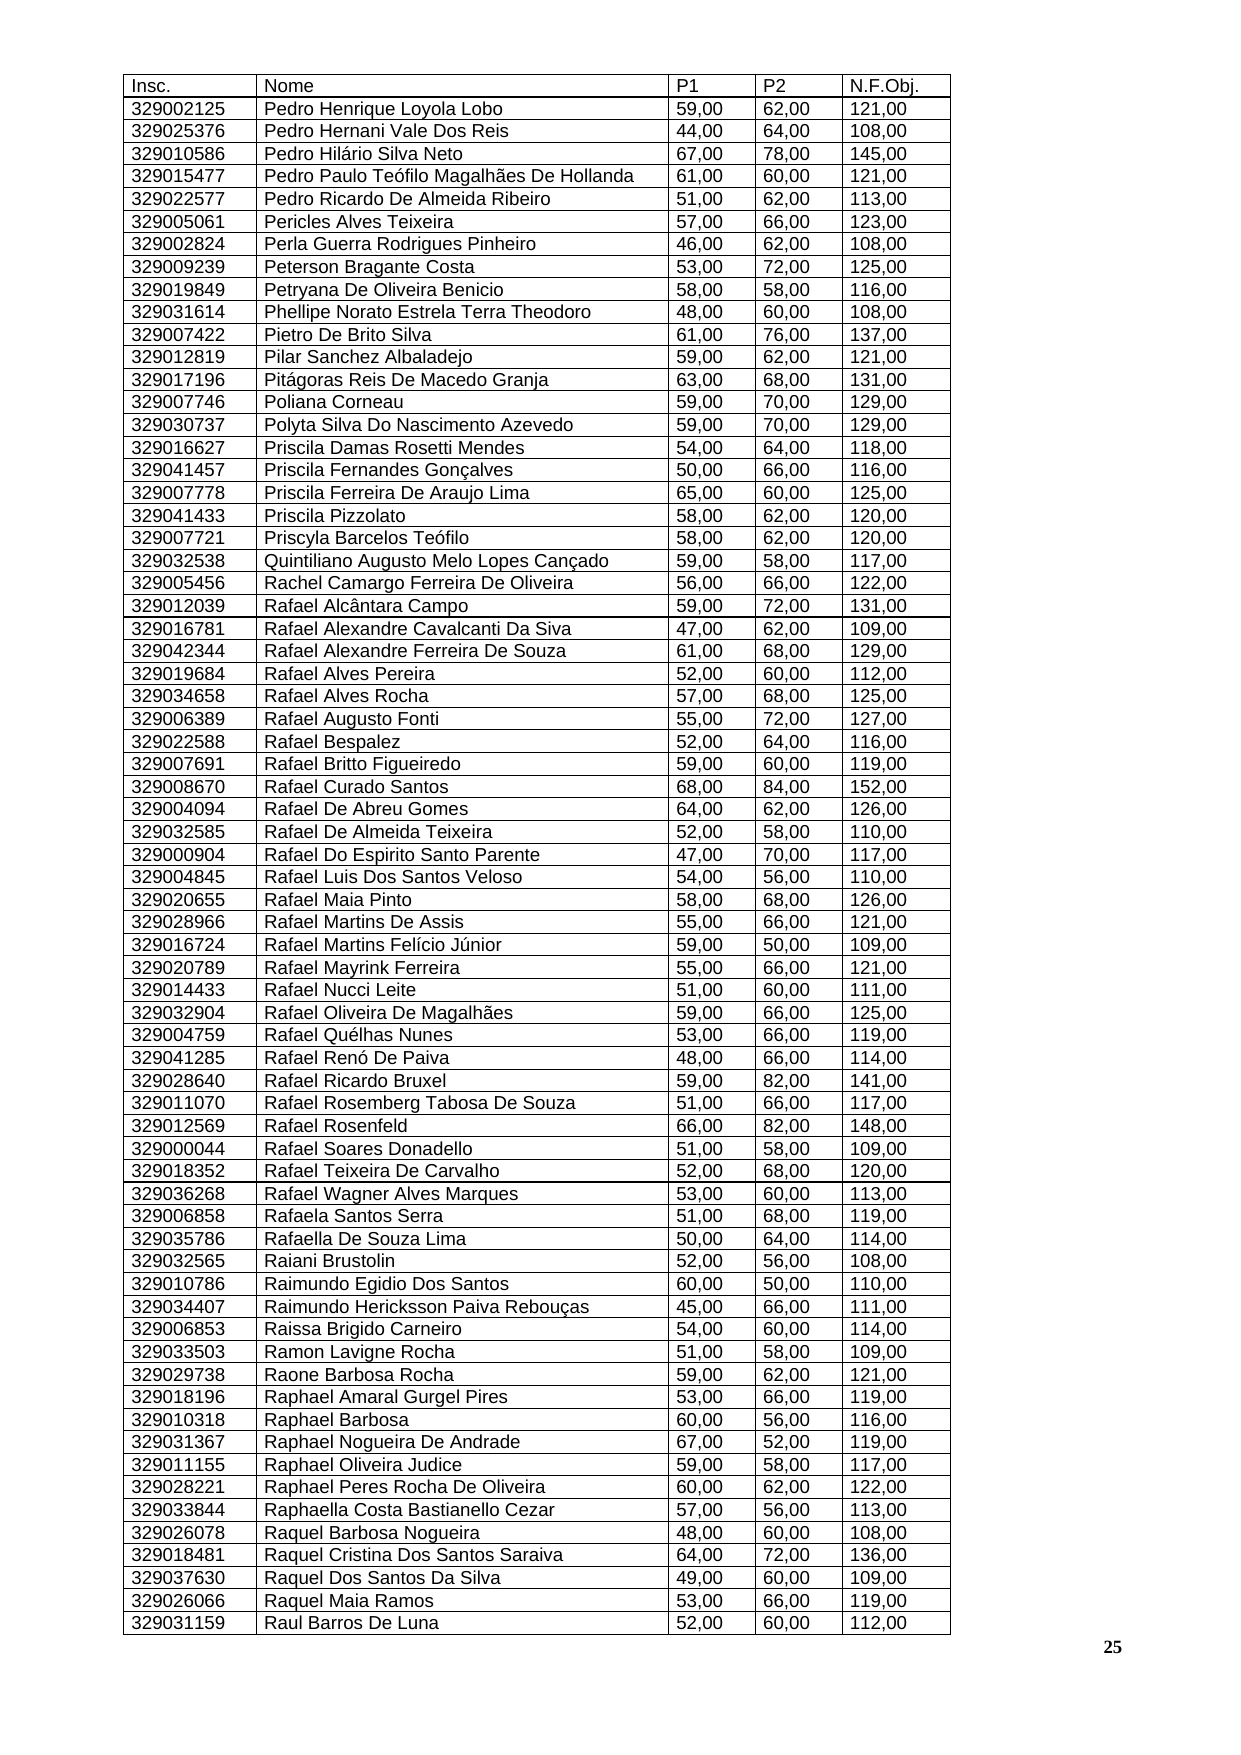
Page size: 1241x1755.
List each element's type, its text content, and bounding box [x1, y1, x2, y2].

table_cell Pedro Hilário Silva Neto [257, 143, 668, 164]
table_cell 112,00 [843, 663, 950, 684]
table_cell 55,00 [669, 708, 755, 729]
table_cell Priscila Pizzolato [257, 504, 668, 526]
table_cell 51,00 [669, 1341, 755, 1362]
table_cell 109,00 [843, 934, 950, 955]
table_cell Rafael Maia Pinto [257, 889, 668, 910]
table_cell 123,00 [843, 211, 950, 232]
table_cell 329041285 [124, 1047, 256, 1068]
table_cell 329007778 [124, 482, 256, 503]
table_cell Rafael Oliveira De Magalhães [257, 1002, 668, 1023]
table_cell 111,00 [843, 979, 950, 1001]
table_cell 108,00 [843, 120, 950, 142]
table_cell 52,00 [669, 1160, 755, 1181]
table_cell 120,00 [843, 527, 950, 548]
table_cell 110,00 [843, 821, 950, 842]
table_cell 72,00 [756, 256, 842, 277]
table_cell 78,00 [756, 143, 842, 164]
table_cell 131,00 [843, 369, 950, 390]
table_cell Pedro Ricardo De Almeida Ribeiro [257, 188, 668, 209]
table_cell 58,00 [669, 527, 755, 548]
table_cell Rafael Wagner Alves Marques [257, 1183, 668, 1204]
table_cell 50,00 [756, 1273, 842, 1294]
table_cell 125,00 [843, 256, 950, 277]
table_cell 121,00 [843, 911, 950, 933]
table_cell 48,00 [669, 301, 755, 322]
table_cell Rafael Bespalez [257, 730, 668, 752]
table_cell 64,00 [669, 798, 755, 820]
table_cell 60,00 [756, 1183, 842, 1204]
table_cell Raphael Nogueira De Andrade [257, 1431, 668, 1453]
table_cell 329005061 [124, 211, 256, 232]
table_cell 51,00 [669, 188, 755, 209]
table_cell 64,00 [669, 1544, 755, 1566]
table_cell 108,00 [843, 1522, 950, 1543]
table_cell 116,00 [843, 730, 950, 752]
table_cell 112,00 [843, 1612, 950, 1633]
table_cell Ramon Lavigne Rocha [257, 1341, 668, 1362]
table_cell 70,00 [756, 391, 842, 413]
table_cell 108,00 [843, 301, 950, 322]
table_cell 44,00 [669, 120, 755, 142]
table_cell 329031614 [124, 301, 256, 322]
table_cell 68,00 [756, 1160, 842, 1181]
table_cell Rafaella De Souza Lima [257, 1228, 668, 1249]
table_cell 72,00 [756, 1544, 842, 1566]
table_cell 329042344 [124, 640, 256, 662]
table_cell 329018352 [124, 1160, 256, 1181]
table_cell Rafael Curado Santos [257, 776, 668, 797]
table_cell 68,00 [756, 889, 842, 910]
table_cell 68,00 [669, 776, 755, 797]
table_cell 62,00 [756, 618, 842, 639]
table_cell 50,00 [756, 934, 842, 955]
table_cell 329026078 [124, 1522, 256, 1543]
table_cell Raquel Dos Santos Da Silva [257, 1567, 668, 1588]
table_cell 108,00 [843, 1250, 950, 1272]
table_cell 53,00 [669, 1589, 755, 1611]
table_cell 117,00 [843, 844, 950, 865]
table_cell 120,00 [843, 1160, 950, 1181]
table_cell 70,00 [756, 414, 842, 436]
table_cell Rafael Do Espirito Santo Parente [257, 844, 668, 865]
table_cell 61,00 [669, 640, 755, 662]
table_cell 121,00 [843, 165, 950, 187]
table_cell Rafael Quélhas Nunes [257, 1024, 668, 1046]
table_cell 329034407 [124, 1296, 256, 1317]
table_cell Rafael De Abreu Gomes [257, 798, 668, 820]
table_cell 329012819 [124, 346, 256, 368]
table_cell 125,00 [843, 685, 950, 707]
table_cell 329009239 [124, 256, 256, 277]
table_cell 329015477 [124, 165, 256, 187]
table_cell Rafael Teixeira De Carvalho [257, 1160, 668, 1181]
table_cell 121,00 [843, 1363, 950, 1385]
table_cell Pilar Sanchez Albaladejo [257, 346, 668, 368]
table_cell 52,00 [669, 663, 755, 684]
table_cell 72,00 [756, 595, 842, 616]
table_cell 58,00 [756, 278, 842, 300]
table_header Nome [257, 75, 668, 96]
table_cell 67,00 [669, 1431, 755, 1453]
table_cell 66,00 [756, 956, 842, 978]
table_cell 65,00 [669, 482, 755, 503]
table_cell 329010318 [124, 1409, 256, 1430]
table_cell 62,00 [756, 527, 842, 548]
table_cell 57,00 [669, 685, 755, 707]
table_cell 122,00 [843, 1476, 950, 1498]
table_cell 51,00 [669, 1092, 755, 1114]
table_cell 50,00 [669, 1228, 755, 1249]
table_cell 59,00 [669, 98, 755, 119]
table_cell Petryana De Oliveira Benicio [257, 278, 668, 300]
table_cell 329014433 [124, 979, 256, 1001]
table_cell 52,00 [756, 1431, 842, 1453]
table_cell 114,00 [843, 1047, 950, 1068]
table_cell 119,00 [843, 1205, 950, 1227]
table_cell Perla Guerra Rodrigues Pinheiro [257, 233, 668, 255]
table_cell 59,00 [669, 414, 755, 436]
table_cell Priscila Fernandes Gonçalves [257, 459, 668, 481]
table_cell Raimundo Egidio Dos Santos [257, 1273, 668, 1294]
table_cell 329036268 [124, 1183, 256, 1204]
table_cell 47,00 [669, 618, 755, 639]
table_cell 329000044 [124, 1137, 256, 1159]
table_cell 329030737 [124, 414, 256, 436]
table_cell 329041457 [124, 459, 256, 481]
table_cell 66,00 [756, 1002, 842, 1023]
table_cell 62,00 [756, 233, 842, 255]
table_cell 59,00 [669, 391, 755, 413]
table_cell Rafael Alexandre Cavalcanti Da Siva [257, 618, 668, 639]
table_cell 329034658 [124, 685, 256, 707]
table_cell Poliana Corneau [257, 391, 668, 413]
table_cell 329032538 [124, 550, 256, 571]
table_header N.F.Obj. [843, 75, 950, 96]
table_cell 329029738 [124, 1363, 256, 1385]
table_cell 60,00 [756, 979, 842, 1001]
table_cell 62,00 [756, 504, 842, 526]
table_cell 148,00 [843, 1115, 950, 1136]
table_cell 329008670 [124, 776, 256, 797]
table_cell 52,00 [669, 821, 755, 842]
table_cell 56,00 [756, 1250, 842, 1272]
table_cell 329006853 [124, 1318, 256, 1340]
table_cell 53,00 [669, 1183, 755, 1204]
table_cell 60,00 [756, 753, 842, 774]
table_cell 129,00 [843, 391, 950, 413]
table_cell 51,00 [669, 979, 755, 1001]
table_cell 59,00 [669, 934, 755, 955]
table_header P2 [756, 75, 842, 96]
table_cell Phellipe Norato Estrela Terra Theodoro [257, 301, 668, 322]
table_cell 121,00 [843, 346, 950, 368]
table_cell 329026066 [124, 1589, 256, 1611]
table_cell 66,00 [756, 1047, 842, 1068]
table_cell 329000904 [124, 844, 256, 865]
table_cell 329018481 [124, 1544, 256, 1566]
table_cell 329010786 [124, 1273, 256, 1294]
table_cell 53,00 [669, 256, 755, 277]
table_cell 108,00 [843, 233, 950, 255]
table_cell 111,00 [843, 1296, 950, 1317]
table_cell Pedro Hernani Vale Dos Reis [257, 120, 668, 142]
table_cell Rafael Nucci Leite [257, 979, 668, 1001]
table_cell 57,00 [669, 211, 755, 232]
table_cell 54,00 [669, 437, 755, 458]
table_cell 329019849 [124, 278, 256, 300]
table_cell 56,00 [756, 866, 842, 888]
table_cell Pitágoras Reis De Macedo Granja [257, 369, 668, 390]
table_cell 329004094 [124, 798, 256, 820]
table_cell 72,00 [756, 708, 842, 729]
table_cell Raphael Amaral Gurgel Pires [257, 1386, 668, 1407]
table_cell 52,00 [669, 1612, 755, 1633]
table_cell 60,00 [669, 1409, 755, 1430]
table_cell 329035786 [124, 1228, 256, 1249]
table_cell 59,00 [669, 1070, 755, 1091]
table_cell 64,00 [756, 730, 842, 752]
table_cell 62,00 [756, 1363, 842, 1385]
table_cell 126,00 [843, 798, 950, 820]
table_cell 56,00 [756, 1409, 842, 1430]
table_cell Pedro Henrique Loyola Lobo [257, 98, 668, 119]
table_cell 62,00 [756, 798, 842, 820]
table_cell 329006858 [124, 1205, 256, 1227]
table_cell Priscyla Barcelos Teófilo [257, 527, 668, 548]
table_cell 48,00 [669, 1522, 755, 1543]
table_cell 129,00 [843, 640, 950, 662]
table_cell 137,00 [843, 324, 950, 345]
table_cell 116,00 [843, 278, 950, 300]
table_cell 56,00 [756, 1499, 842, 1521]
table_cell 129,00 [843, 414, 950, 436]
table_cell 60,00 [756, 1318, 842, 1340]
table_cell 113,00 [843, 188, 950, 209]
table_cell 67,00 [669, 143, 755, 164]
table_cell 121,00 [843, 98, 950, 119]
table_cell Priscila Ferreira De Araujo Lima [257, 482, 668, 503]
table_cell 329033844 [124, 1499, 256, 1521]
table_cell Rafael Mayrink Ferreira [257, 956, 668, 978]
table_cell Rafael Britto Figueiredo [257, 753, 668, 774]
table_cell 59,00 [669, 753, 755, 774]
table_cell Rafael Alves Rocha [257, 685, 668, 707]
table_cell 136,00 [843, 1544, 950, 1566]
table_cell Rafael Luis Dos Santos Veloso [257, 866, 668, 888]
table_cell 68,00 [756, 685, 842, 707]
table_cell 58,00 [756, 821, 842, 842]
table_cell 329011070 [124, 1092, 256, 1114]
table_cell Rafael De Almeida Teixeira [257, 821, 668, 842]
table_cell 329007746 [124, 391, 256, 413]
table_cell 66,00 [669, 1115, 755, 1136]
table_cell 66,00 [756, 1024, 842, 1046]
table_cell 82,00 [756, 1070, 842, 1091]
table_header P1 [669, 75, 755, 96]
table_cell 68,00 [756, 369, 842, 390]
table_cell 64,00 [756, 120, 842, 142]
table_cell 329020789 [124, 956, 256, 978]
table_cell 60,00 [756, 301, 842, 322]
table_cell 59,00 [669, 550, 755, 571]
table_cell Rafael Renó De Paiva [257, 1047, 668, 1068]
table_cell 82,00 [756, 1115, 842, 1136]
table_cell 329028640 [124, 1070, 256, 1091]
table_cell 116,00 [843, 459, 950, 481]
table_cell 329004845 [124, 866, 256, 888]
table_cell 329007721 [124, 527, 256, 548]
table_cell Rafael Martins De Assis [257, 911, 668, 933]
table_cell 329028966 [124, 911, 256, 933]
table_cell 119,00 [843, 1386, 950, 1407]
table_cell 126,00 [843, 889, 950, 910]
table_cell 68,00 [756, 1205, 842, 1227]
table_cell Rafael Augusto Fonti [257, 708, 668, 729]
table_cell Raquel Maia Ramos [257, 1589, 668, 1611]
table_cell 117,00 [843, 550, 950, 571]
table_cell 329022577 [124, 188, 256, 209]
table_cell 125,00 [843, 482, 950, 503]
table_cell 45,00 [669, 1296, 755, 1317]
table_cell 76,00 [756, 324, 842, 345]
table_cell Raphael Oliveira Judice [257, 1454, 668, 1475]
table_cell 59,00 [669, 1002, 755, 1023]
table_cell 119,00 [843, 1589, 950, 1611]
table_cell Rafael Rosemberg Tabosa De Souza [257, 1092, 668, 1114]
table_cell 59,00 [669, 1363, 755, 1385]
table_cell 131,00 [843, 595, 950, 616]
table_cell 329002824 [124, 233, 256, 255]
table_cell 116,00 [843, 1409, 950, 1430]
table_cell 63,00 [669, 369, 755, 390]
table_cell 60,00 [756, 1522, 842, 1543]
table_cell Pedro Paulo Teófilo Magalhães De Hollanda [257, 165, 668, 187]
table_cell 329033503 [124, 1341, 256, 1362]
table_cell 57,00 [669, 1499, 755, 1521]
table_cell Raphaella Costa Bastianello Cezar [257, 1499, 668, 1521]
table_cell Rafael Martins Felício Júnior [257, 934, 668, 955]
table_cell 329017196 [124, 369, 256, 390]
table_cell 52,00 [669, 1250, 755, 1272]
table_cell 329037630 [124, 1567, 256, 1588]
table_cell Raiani Brustolin [257, 1250, 668, 1272]
table_cell 58,00 [669, 504, 755, 526]
table_cell 329011155 [124, 1454, 256, 1475]
table_cell Rafael Alexandre Ferreira De Souza [257, 640, 668, 662]
table_cell 329010586 [124, 143, 256, 164]
table_cell Rafael Rosenfeld [257, 1115, 668, 1136]
table_cell 329020655 [124, 889, 256, 910]
table_cell 329031367 [124, 1431, 256, 1453]
table_cell 60,00 [756, 165, 842, 187]
table_cell 145,00 [843, 143, 950, 164]
table_cell 109,00 [843, 1341, 950, 1362]
table_cell 329007422 [124, 324, 256, 345]
table_cell 110,00 [843, 866, 950, 888]
table_cell 66,00 [756, 1296, 842, 1317]
table_cell 329032565 [124, 1250, 256, 1272]
table_cell Pietro De Brito Silva [257, 324, 668, 345]
table_cell 70,00 [756, 844, 842, 865]
table_cell Quintiliano Augusto Melo Lopes Cançado [257, 550, 668, 571]
table_cell 58,00 [756, 550, 842, 571]
table_cell 110,00 [843, 1273, 950, 1294]
table_cell 60,00 [669, 1476, 755, 1498]
table_cell 62,00 [756, 98, 842, 119]
table_cell Raquel Barbosa Nogueira [257, 1522, 668, 1543]
table_cell Raquel Cristina Dos Santos Saraiva [257, 1544, 668, 1566]
table_cell Raissa Brigido Carneiro [257, 1318, 668, 1340]
table_cell Rafael Alcântara Campo [257, 595, 668, 616]
table_cell 66,00 [756, 1092, 842, 1114]
table_cell 47,00 [669, 844, 755, 865]
table_cell 329031159 [124, 1612, 256, 1633]
table_cell 55,00 [669, 956, 755, 978]
table_cell 59,00 [669, 1454, 755, 1475]
table_cell 50,00 [669, 459, 755, 481]
table_header Insc. [124, 75, 256, 96]
table_cell 59,00 [669, 595, 755, 616]
table_cell 329028221 [124, 1476, 256, 1498]
table_cell 62,00 [756, 1476, 842, 1498]
table_cell 61,00 [669, 324, 755, 345]
table_cell 52,00 [669, 730, 755, 752]
table_cell 55,00 [669, 911, 755, 933]
table_cell 329018196 [124, 1386, 256, 1407]
table_cell Peterson Bragante Costa [257, 256, 668, 277]
table_cell 58,00 [756, 1137, 842, 1159]
table_cell Raphael Barbosa [257, 1409, 668, 1430]
table_cell 122,00 [843, 572, 950, 594]
table_cell Rafael Soares Donadello [257, 1137, 668, 1159]
table_cell 49,00 [669, 1567, 755, 1588]
table_cell 46,00 [669, 233, 755, 255]
table_cell 66,00 [756, 911, 842, 933]
table_cell 329002125 [124, 98, 256, 119]
table_cell Rafaela Santos Serra [257, 1205, 668, 1227]
table_cell 117,00 [843, 1092, 950, 1114]
table_cell 58,00 [756, 1454, 842, 1475]
table_cell 66,00 [756, 572, 842, 594]
table_cell 66,00 [756, 211, 842, 232]
table_cell 60,00 [756, 482, 842, 503]
table_cell 53,00 [669, 1024, 755, 1046]
table_cell 329032585 [124, 821, 256, 842]
table_cell 61,00 [669, 165, 755, 187]
table_cell 66,00 [756, 1589, 842, 1611]
table_cell 62,00 [756, 346, 842, 368]
table_cell Rafael Ricardo Bruxel [257, 1070, 668, 1091]
table_cell 64,00 [756, 1228, 842, 1249]
table_cell Priscila Damas Rosetti Mendes [257, 437, 668, 458]
table_cell 109,00 [843, 1567, 950, 1588]
table_cell 58,00 [756, 1341, 842, 1362]
table_cell 119,00 [843, 1024, 950, 1046]
table_cell 58,00 [669, 278, 755, 300]
table_cell 141,00 [843, 1070, 950, 1091]
table_cell 329016627 [124, 437, 256, 458]
table_cell 152,00 [843, 776, 950, 797]
table_cell 58,00 [669, 889, 755, 910]
table_cell 329016781 [124, 618, 256, 639]
table_cell 119,00 [843, 753, 950, 774]
table_cell 51,00 [669, 1137, 755, 1159]
table_cell 125,00 [843, 1002, 950, 1023]
table_cell Rafael Alves Pereira [257, 663, 668, 684]
table_cell 329032904 [124, 1002, 256, 1023]
table_cell 60,00 [669, 1273, 755, 1294]
table_cell 329025376 [124, 120, 256, 142]
table_cell 127,00 [843, 708, 950, 729]
table_cell 54,00 [669, 866, 755, 888]
table_cell Raone Barbosa Rocha [257, 1363, 668, 1385]
table_cell 329005456 [124, 572, 256, 594]
table_cell 109,00 [843, 1137, 950, 1159]
table_cell 53,00 [669, 1386, 755, 1407]
table_cell Raul Barros De Luna [257, 1612, 668, 1633]
table_cell 56,00 [669, 572, 755, 594]
table_cell 119,00 [843, 1431, 950, 1453]
table_cell 329004759 [124, 1024, 256, 1046]
table_cell 329041433 [124, 504, 256, 526]
table_cell 329019684 [124, 663, 256, 684]
table_cell 51,00 [669, 1205, 755, 1227]
table_cell Raphael Peres Rocha De Oliveira [257, 1476, 668, 1498]
table_cell Rachel Camargo Ferreira De Oliveira [257, 572, 668, 594]
table_cell 59,00 [669, 346, 755, 368]
table_cell 48,00 [669, 1047, 755, 1068]
table_cell 68,00 [756, 640, 842, 662]
table_cell 114,00 [843, 1228, 950, 1249]
table_cell 66,00 [756, 459, 842, 481]
table_cell 121,00 [843, 956, 950, 978]
table_cell 66,00 [756, 1386, 842, 1407]
table_cell 60,00 [756, 1612, 842, 1633]
table_cell 109,00 [843, 618, 950, 639]
table_cell 120,00 [843, 504, 950, 526]
table_cell 62,00 [756, 188, 842, 209]
table_cell 113,00 [843, 1499, 950, 1521]
table_cell Raimundo Hericksson Paiva Rebouças [257, 1296, 668, 1317]
table_cell 118,00 [843, 437, 950, 458]
table_cell 117,00 [843, 1454, 950, 1475]
table_cell 329016724 [124, 934, 256, 955]
table_cell 329012569 [124, 1115, 256, 1136]
table_cell 114,00 [843, 1318, 950, 1340]
table_cell 113,00 [843, 1183, 950, 1204]
table_cell 60,00 [756, 663, 842, 684]
table_cell 60,00 [756, 1567, 842, 1588]
table_cell 64,00 [756, 437, 842, 458]
table_cell 329022588 [124, 730, 256, 752]
table_cell Pericles Alves Teixeira [257, 211, 668, 232]
table_cell Polyta Silva Do Nascimento Azevedo [257, 414, 668, 436]
table_cell 84,00 [756, 776, 842, 797]
table_cell 329007691 [124, 753, 256, 774]
table_cell 329012039 [124, 595, 256, 616]
table_cell 329006389 [124, 708, 256, 729]
table_cell 54,00 [669, 1318, 755, 1340]
